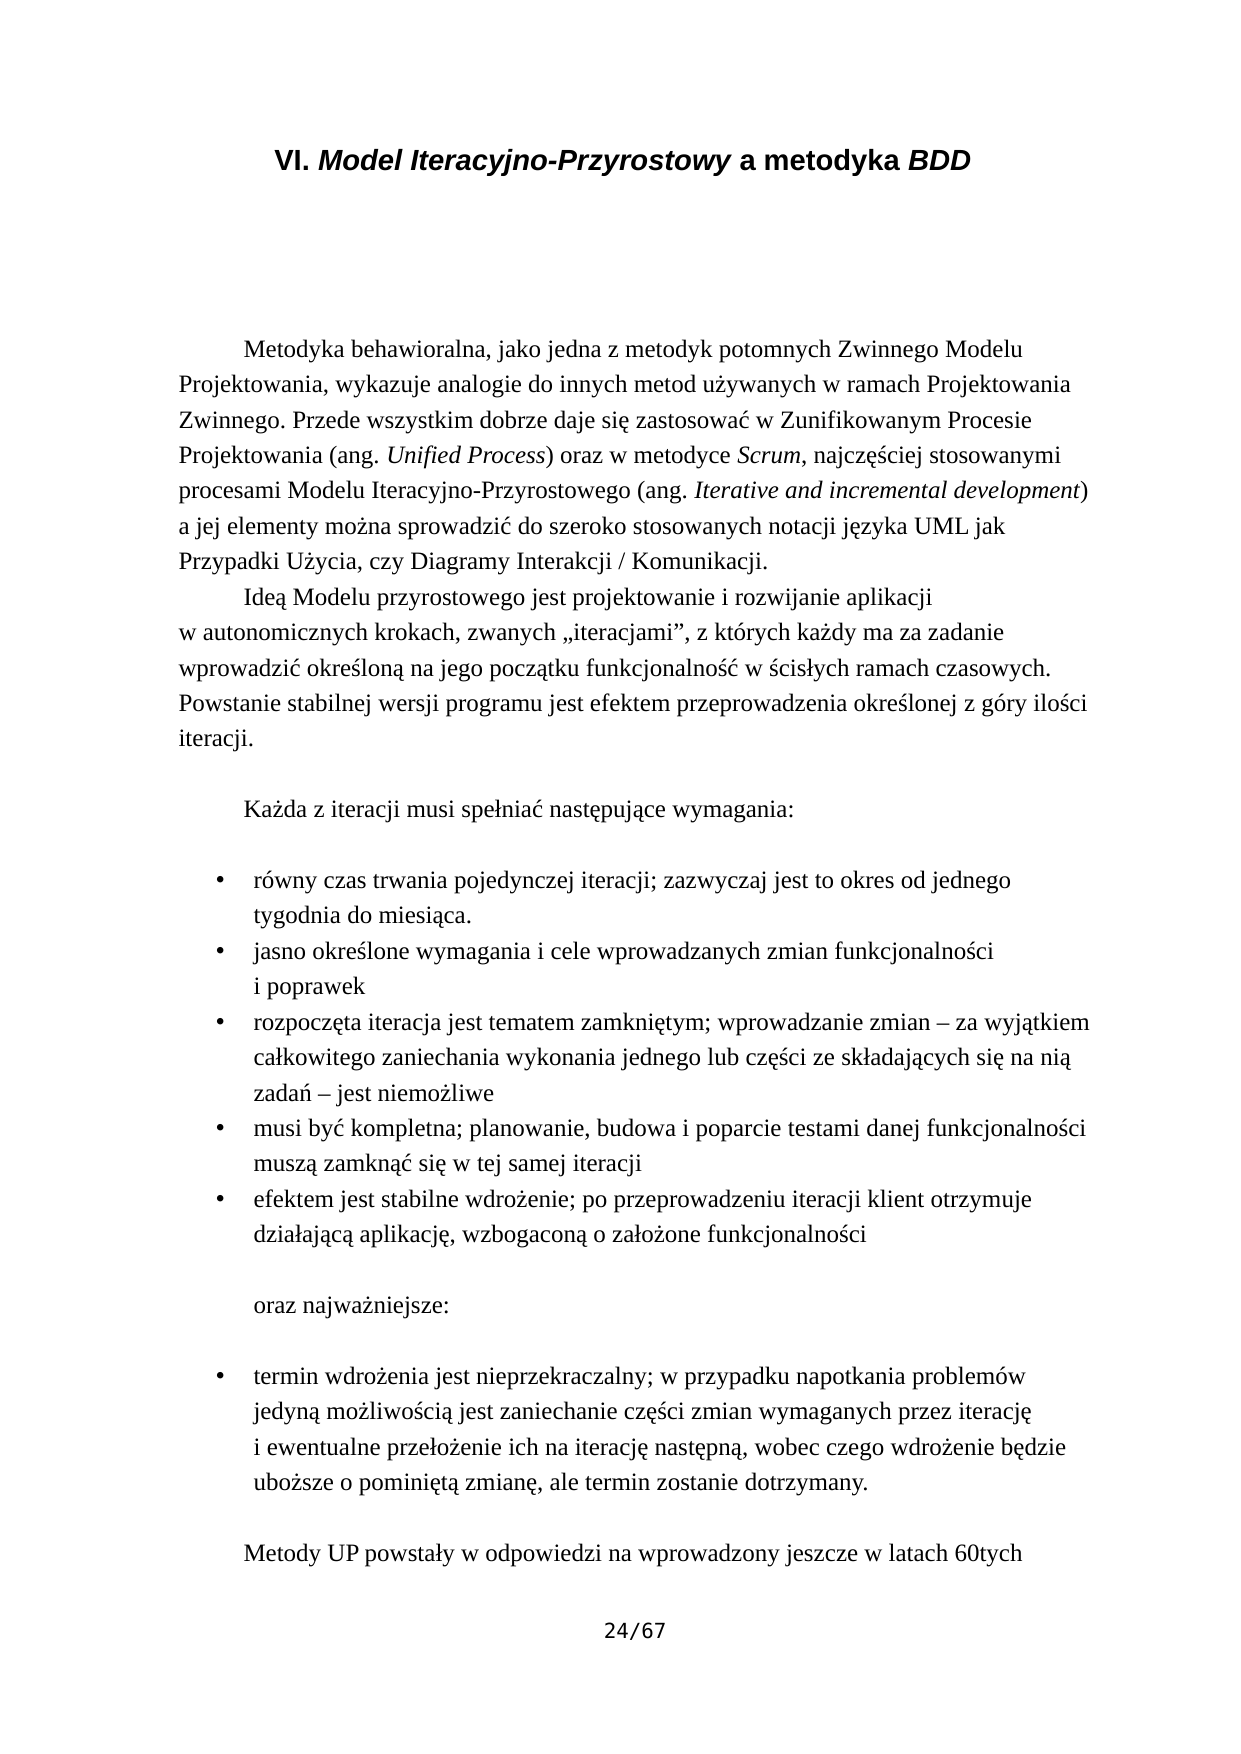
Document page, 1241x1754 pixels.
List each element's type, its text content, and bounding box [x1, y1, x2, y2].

list termin wdrożenia jest nieprzekraczalny; w przypadku napotkania problemów jedyną możliwością jest zaniechanie części zmian wymaganych przez iterację i ewentualne przełożenie ich na iterację następną, wobec czego wdrożenie będzie uboższe o pominiętą zmianę, ale termin zostanie dotrzymany. [216, 1356, 1093, 1498]
list efektem jest stabilne wdrożenie; po przeprowadzeniu iteracji klient otrzymuje działającą aplikację, wzbogaconą o założone funkcjonalności oraz najważniejsze: [216, 1179, 1093, 1356]
text Metody UP powstały w odpowiedzi na wprowadzony jeszcze w latach 60tych [178, 1533, 1093, 1568]
list równy czas trwania pojedynczej iteracji; zazwyczaj jest to okres od jednego tygodnia do miesiąca. [216, 860, 1093, 931]
list jasno określone wymagania i cele wprowadzanych zmian funkcjonalności i poprawek [216, 931, 1093, 1002]
list musi być kompletna; planowanie, budowa i poparcie testami danej funkcjonalności muszą zamknąć się w tej samej iteracji [216, 1108, 1093, 1179]
list Model Iteracyjno-Przyrostowy a metodyka BDD [177, 143, 1093, 177]
text Metodyka behawioralna, jako jedna z metodyk potomnych Zwinnego Modelu Projektowania, wykazuje analogie do innych metod używanych w ramach Projektowania Zwinnego. Przede wszystkim dobrze daje się zastosować w Zunifikowanym Procesie Projektowania (ang. Unified Process) oraz w metodyce Scrum, najczęściej stosowanymi procesami Modelu Iteracyjno-Przyrostowego (ang. Iterative and incremental development) a jej elementy można sprowadzić do szeroko stosowanych notacji języka UML jak Przypadki Użycia, czy Diagramy Interakcji / Komunikacji. [178, 329, 1093, 577]
text Ideą Modelu przyrostowego jest projektowanie i rozwijanie aplikacji w autonomicznych krokach, zwanych „iteracjami”, z których każdy ma za zadanie wprowadzić określoną na jego początku funkcjonalność w ścisłych ramach czasowych. Powstanie stabilnej wersji programu jest efektem przeprowadzenia określonej z góry ilości iteracji. [178, 577, 1093, 754]
list rozpoczęta iteracja jest tematem zamkniętym; wprowadzanie zmian – za wyjątkiem całkowitego zaniechania wykonania jednego lub części ze składających się na nią zadań – jest niemożliwe [216, 1002, 1093, 1108]
text Każda z iteracji musi spełniać następujące wymagania: [178, 789, 1093, 825]
